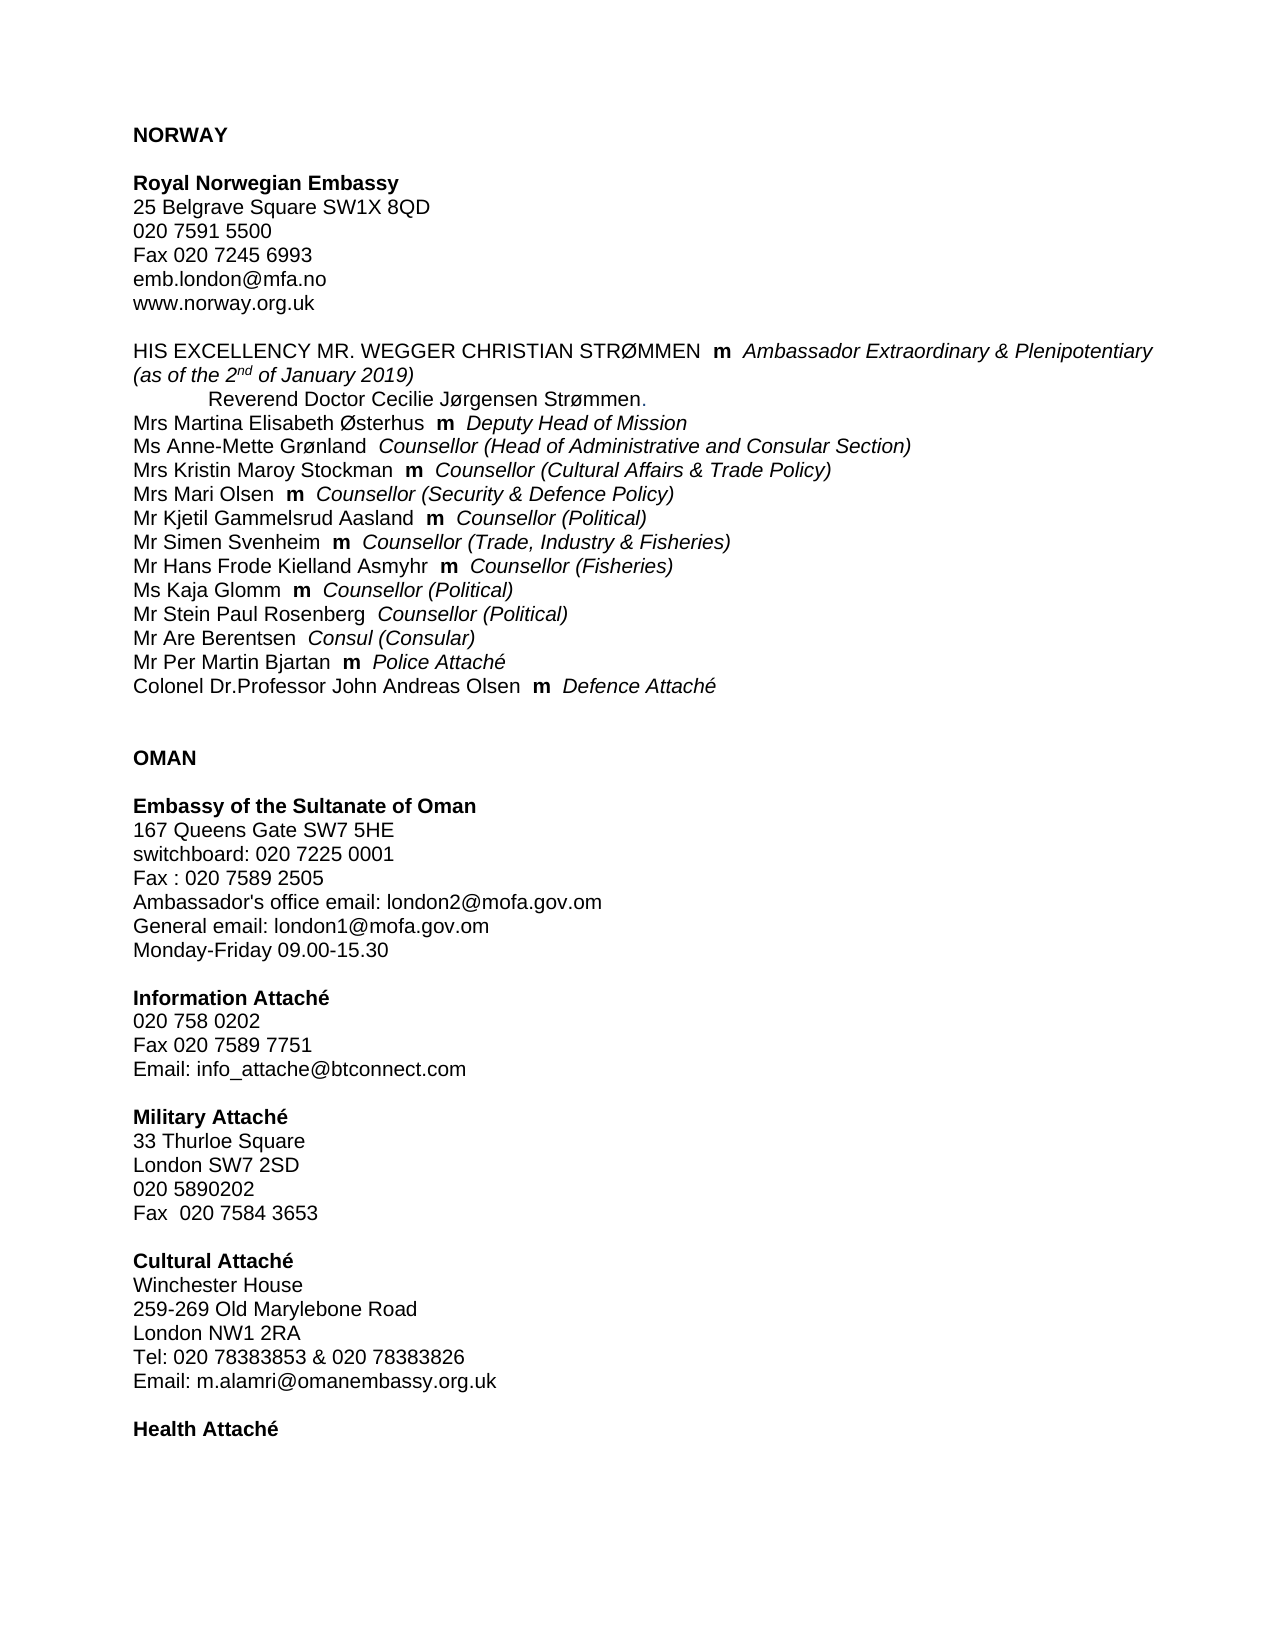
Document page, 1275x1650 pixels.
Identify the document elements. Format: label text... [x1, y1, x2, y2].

text Ms Anne-Mette Grønland Counsellor (Head of Administrative and Consular Section) [133, 434, 1181, 458]
text Mrs Martina Elisabeth Østerhus m Deputy Head of Mission [133, 410, 1181, 434]
text Tel: 020 78383853 & 020 78383826 [133, 1345, 1181, 1369]
text 167 Queens Gate SW7 5HE [133, 818, 1181, 842]
text Cultural Attaché [133, 1249, 1181, 1273]
text Mr Hans Frode Kielland Asmyhr m Counsellor (Fisheries) [133, 554, 1181, 578]
text 25 Belgrave Square SW1X 8QD [133, 195, 1181, 219]
text Mr Kjetil Gammelsrud Aasland m Counsellor (Political) [133, 506, 1181, 530]
text Mr Per Martin Bjartan m Police Attaché [133, 650, 1181, 674]
text Mrs Kristin Maroy Stockman m Counsellor (Cultural Affairs & Trade Policy) [133, 458, 1181, 482]
text HIS EXCELLENCY MR. WEGGER CHRISTIAN STRØMMEN m Ambassador Extraordinary & Plenipotentiary (as of the 2nd of January 2019) [133, 338, 1181, 386]
text Military Attaché [133, 1105, 1181, 1129]
text Fax : 020 7589 2505 [133, 866, 1181, 889]
text Reverend Doctor Cecilie Jørgensen Strømmen. [133, 386, 1181, 410]
text Royal Norwegian Embassy [133, 171, 1181, 195]
text Mr Are Berentsen Consul (Consular) [133, 626, 1181, 650]
text 020 5890202 [133, 1177, 1181, 1201]
text Monday-Friday 09.00-15.30 [133, 937, 1181, 961]
text 020 758 0202 [133, 1009, 1181, 1033]
text Fax 020 7245 6993 [133, 243, 1181, 267]
text General email: london1@mofa.gov.om [133, 913, 1181, 937]
text Information Attaché [133, 985, 1181, 1009]
text Fax 020 7584 3653 [133, 1201, 1181, 1225]
text London SW7 2SD [133, 1153, 1181, 1177]
text www.norway.org.uk [133, 291, 1181, 314]
text Fax 020 7589 7751 [133, 1033, 1181, 1057]
text Mr Stein Paul Rosenberg Counsellor (Political) [133, 602, 1181, 626]
text switchboard: 020 7225 0001 [133, 842, 1181, 866]
text Email: m.alamri@omanembassy.org.uk [133, 1369, 1181, 1393]
text 020 7591 5500 [133, 219, 1181, 243]
text 33 Thurloe Square [133, 1129, 1181, 1153]
text emb.london@mfa.no [133, 267, 1181, 291]
text 259-269 Old Marylebone Road [133, 1297, 1181, 1321]
text London NW1 2RA [133, 1321, 1181, 1345]
text Health Attaché [133, 1417, 1181, 1441]
text Colonel Dr.Professor John Andreas Olsen m Defence Attaché [133, 674, 1181, 698]
text Embassy of the Sultanate of Oman [133, 794, 1181, 818]
text Email: info_attache@btconnect.com [133, 1057, 1181, 1081]
subtitle OMAN [133, 746, 1181, 770]
text Mr Simen Svenheim m Counsellor (Trade, Industry & Fisheries) [133, 530, 1181, 554]
text Mrs Mari Olsen m Counsellor (Security & Defence Policy) [133, 482, 1181, 506]
text Ambassador's office email: london2@mofa.gov.om [133, 889, 1181, 913]
text Winchester House [133, 1273, 1181, 1297]
text Ms Kaja Glomm m Counsellor (Political) [133, 578, 1181, 602]
subtitle NORWAY [133, 123, 1181, 147]
